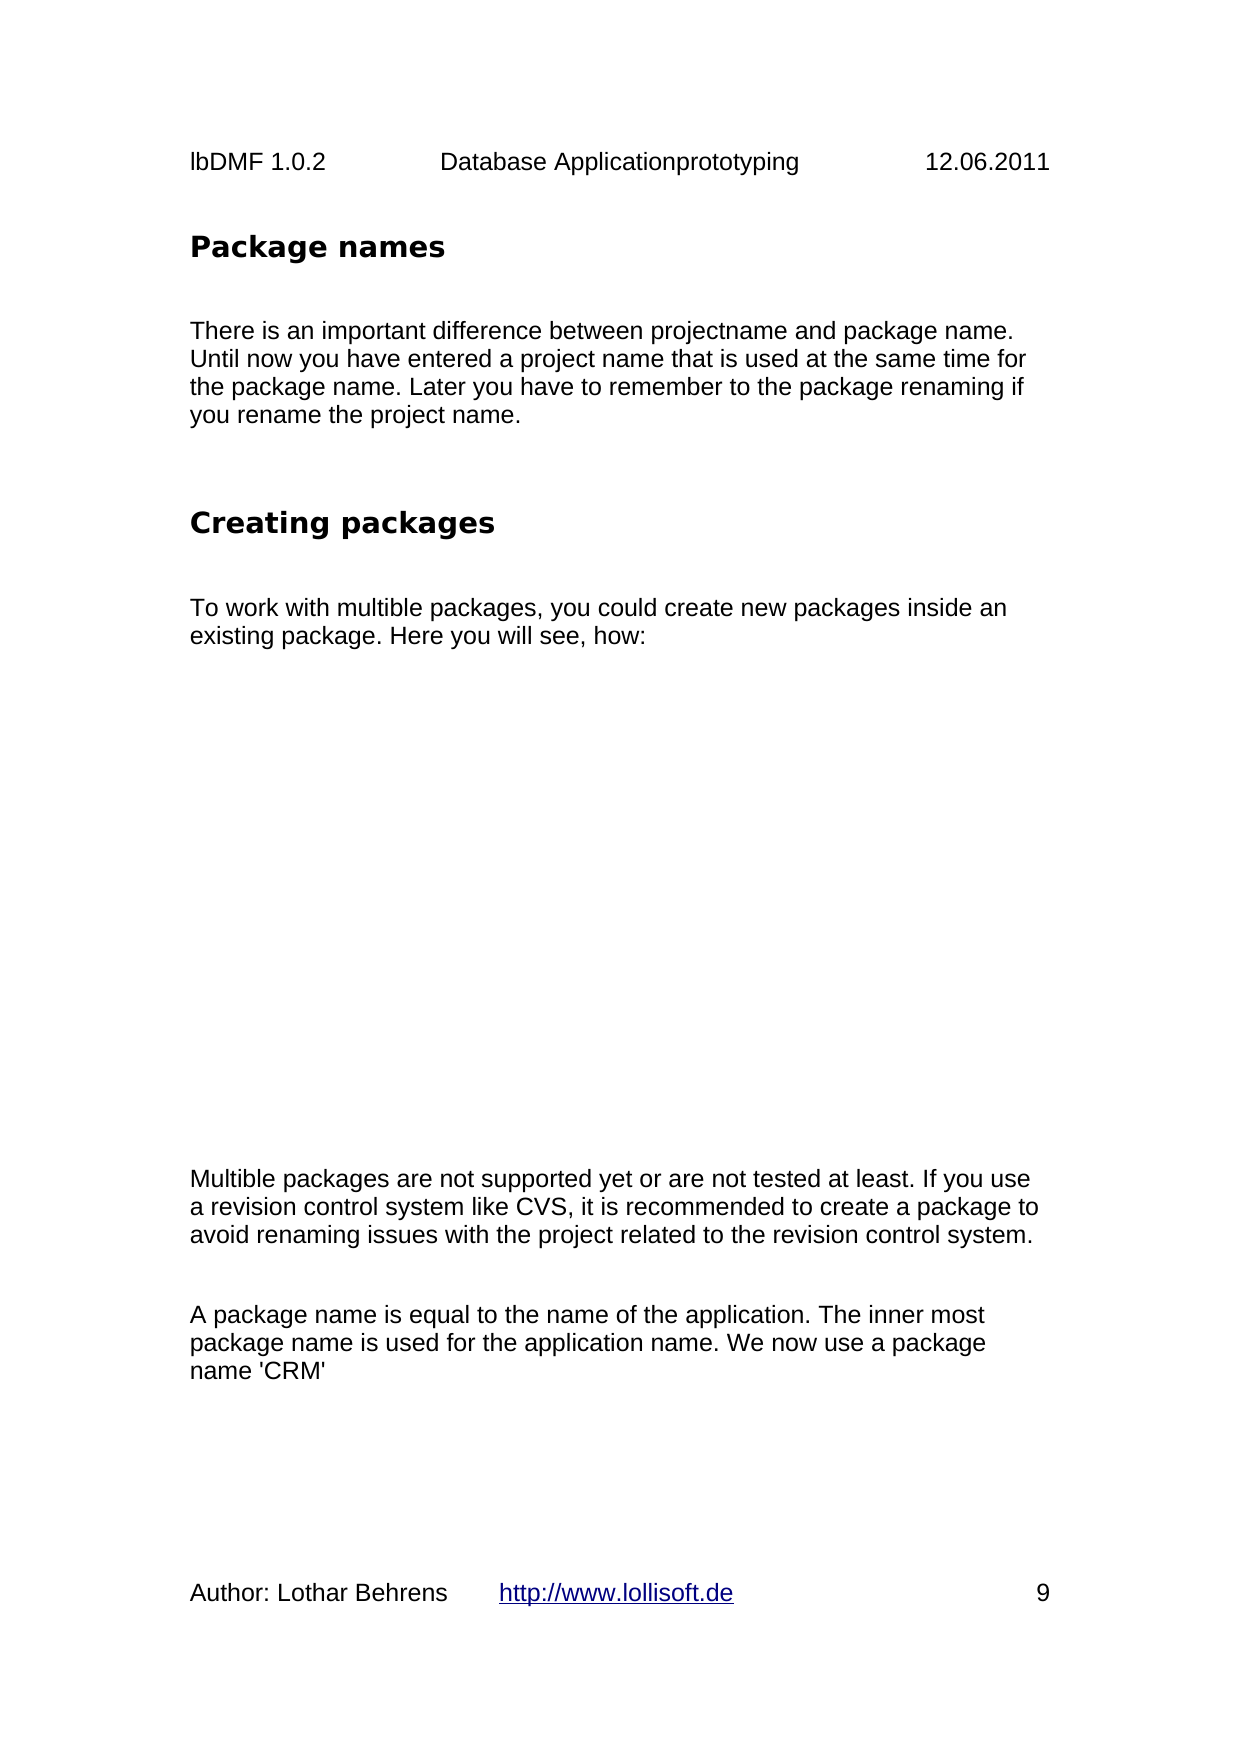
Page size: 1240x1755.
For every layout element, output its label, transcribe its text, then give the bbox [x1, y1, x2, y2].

subtitle Package names [189, 230, 1050, 264]
subtitle Creating packages [189, 507, 1050, 541]
text Multible packages are not supported yet or are not tested at least. If you use a revision control system like CVS, it is recommended to create a package to avoid renaming issues with the project related to the revision control system. [189, 1165, 1050, 1248]
text To work with multible packages, you could create new packages inside an existing package. Here you will see, how: [189, 594, 1050, 649]
text A package name is equal to the name of the application. The inner most package name is used for the application name. We now use a package name 'CRM' [189, 1301, 1050, 1385]
text There is an important difference between projectname and package name. Until now you have entered a project name that is used at the same time for the package name. Later you have to remember to the package renaming if you rename the project name. [189, 317, 1050, 429]
